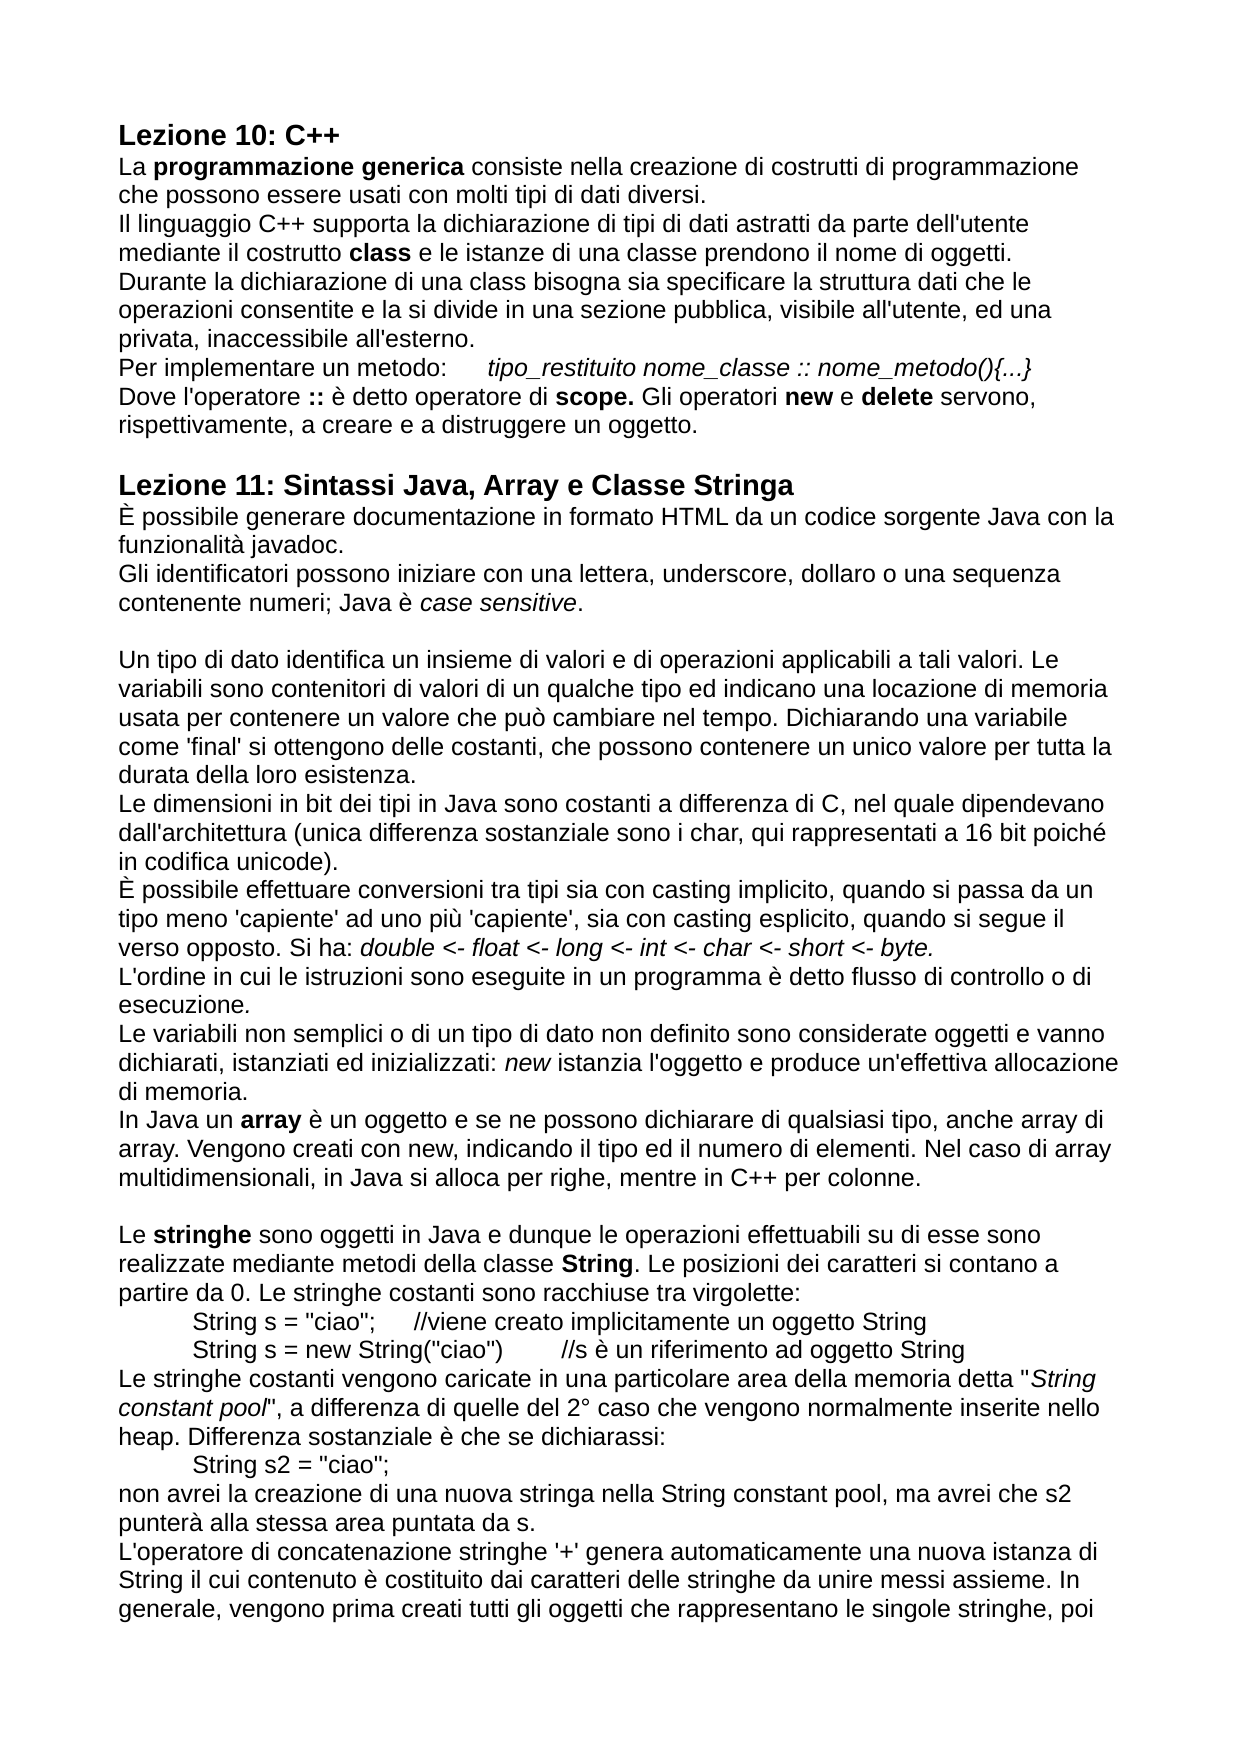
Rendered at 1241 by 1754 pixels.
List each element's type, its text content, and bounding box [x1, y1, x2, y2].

text Dove l'operatore :: è detto operatore di scope. Gli operatori new e delete servono, rispettivamente, a creare e a distruggere un oggetto. [118, 382, 1122, 439]
text Le stringhe costanti vengono caricate in una particolare area della memoria detta "String constant pool", a differenza di quelle del 2° caso che vengono normalmente inserite nello heap. Differenza sostanziale è che se dichiarassi: [118, 1364, 1122, 1450]
text Per implementare un metodo: tipo_restituito nome_classe :: nome_metodo(){...} [118, 353, 1122, 382]
text Le stringhe sono oggetti in Java e dunque le operazioni effettuabili su di esse sono realizzate mediante metodi della classe String. Le posizioni dei caratteri si contano a partire da 0. Le stringhe costanti sono racchiuse tra virgolette: [118, 1220, 1122, 1306]
text String s2 = "ciao"; [118, 1450, 1122, 1479]
text L'ordine in cui le istruzioni sono eseguite in un programma è detto flusso di controllo o di esecuzione. [118, 961, 1122, 1019]
text String s = "ciao"; //viene creato implicitamente un oggetto String [118, 1306, 1122, 1335]
text Un tipo di dato identifica un insieme di valori e di operazioni applicabili a tali valori. Le variabili sono contenitori di valori di un qualche tipo ed indicano una locazione di memoria usata per contenere un valore che può cambiare nel tempo. Dichiarando una variabile come 'final' si ottengono delle costanti, che possono contenere un unico valore per tutta la durata della loro esistenza. [118, 645, 1122, 789]
text Gli identificatori possono iniziare con una lettera, underscore, dollaro o una sequenza contenente numeri; Java è case sensitive. [118, 559, 1122, 616]
text Lezione 11: Sintassi Java, Array e Classe Stringa [118, 468, 1122, 501]
text Le dimensioni in bit dei tipi in Java sono costanti a differenza di C, nel quale dipendevano dall'architettura (unica differenza sostanziale sono i char, qui rappresentati a 16 bit poiché in codifica unicode). [118, 789, 1122, 875]
text È possibile generare documentazione in formato HTML da un codice sorgente Java con la funzionalità javadoc. [118, 501, 1122, 559]
text Lezione 10: C++ [118, 118, 1122, 152]
text Il linguaggio C++ supporta la dichiarazione di tipi di dati astratti da parte dell'utente mediante il costrutto class e le istanze di una classe prendono il nome di oggetti. [118, 209, 1122, 267]
text Le variabili non semplici o di un tipo di dato non definito sono considerate oggetti e vanno dichiarati, istanziati ed inizializzati: new istanzia l'oggetto e produce un'effettiva allocazione di memoria. [118, 1019, 1122, 1105]
text L'operatore di concatenazione stringhe '+' genera automaticamente una nuova istanza di String il cui contenuto è costituito dai caratteri delle stringhe da unire messi assieme. In generale, vengono prima creati tutti gli oggetti che rappresentano le singole stringhe, poi [118, 1536, 1122, 1623]
text In Java un array è un oggetto e se ne possono dichiarare di qualsiasi tipo, anche array di array. Vengono creati con new, indicando il tipo ed il numero di elementi. Nel caso di array multidimensionali, in Java si alloca per righe, mentre in C++ per colonne. [118, 1105, 1122, 1191]
text È possibile effettuare conversioni tra tipi sia con casting implicito, quando si passa da un tipo meno 'capiente' ad uno più 'capiente', sia con casting esplicito, quando si segue il verso opposto. Si ha: double <- float <- long <- int <- char <- short <- byte. [118, 875, 1122, 961]
text non avrei la creazione di una nuova stringa nella String constant pool, ma avrei che s2 punterà alla stessa area puntata da s. [118, 1479, 1122, 1536]
text La programmazione generica consiste nella creazione di costrutti di programmazione che possono essere usati con molti tipi di dati diversi. [118, 152, 1122, 209]
text Durante la dichiarazione di una class bisogna sia specificare la struttura dati che le operazioni consentite e la si divide in una sezione pubblica, visibile all'utente, ed una privata, inaccessibile all'esterno. [118, 267, 1122, 353]
text String s = new String("ciao") //s è un riferimento ad oggetto String [118, 1335, 1122, 1364]
